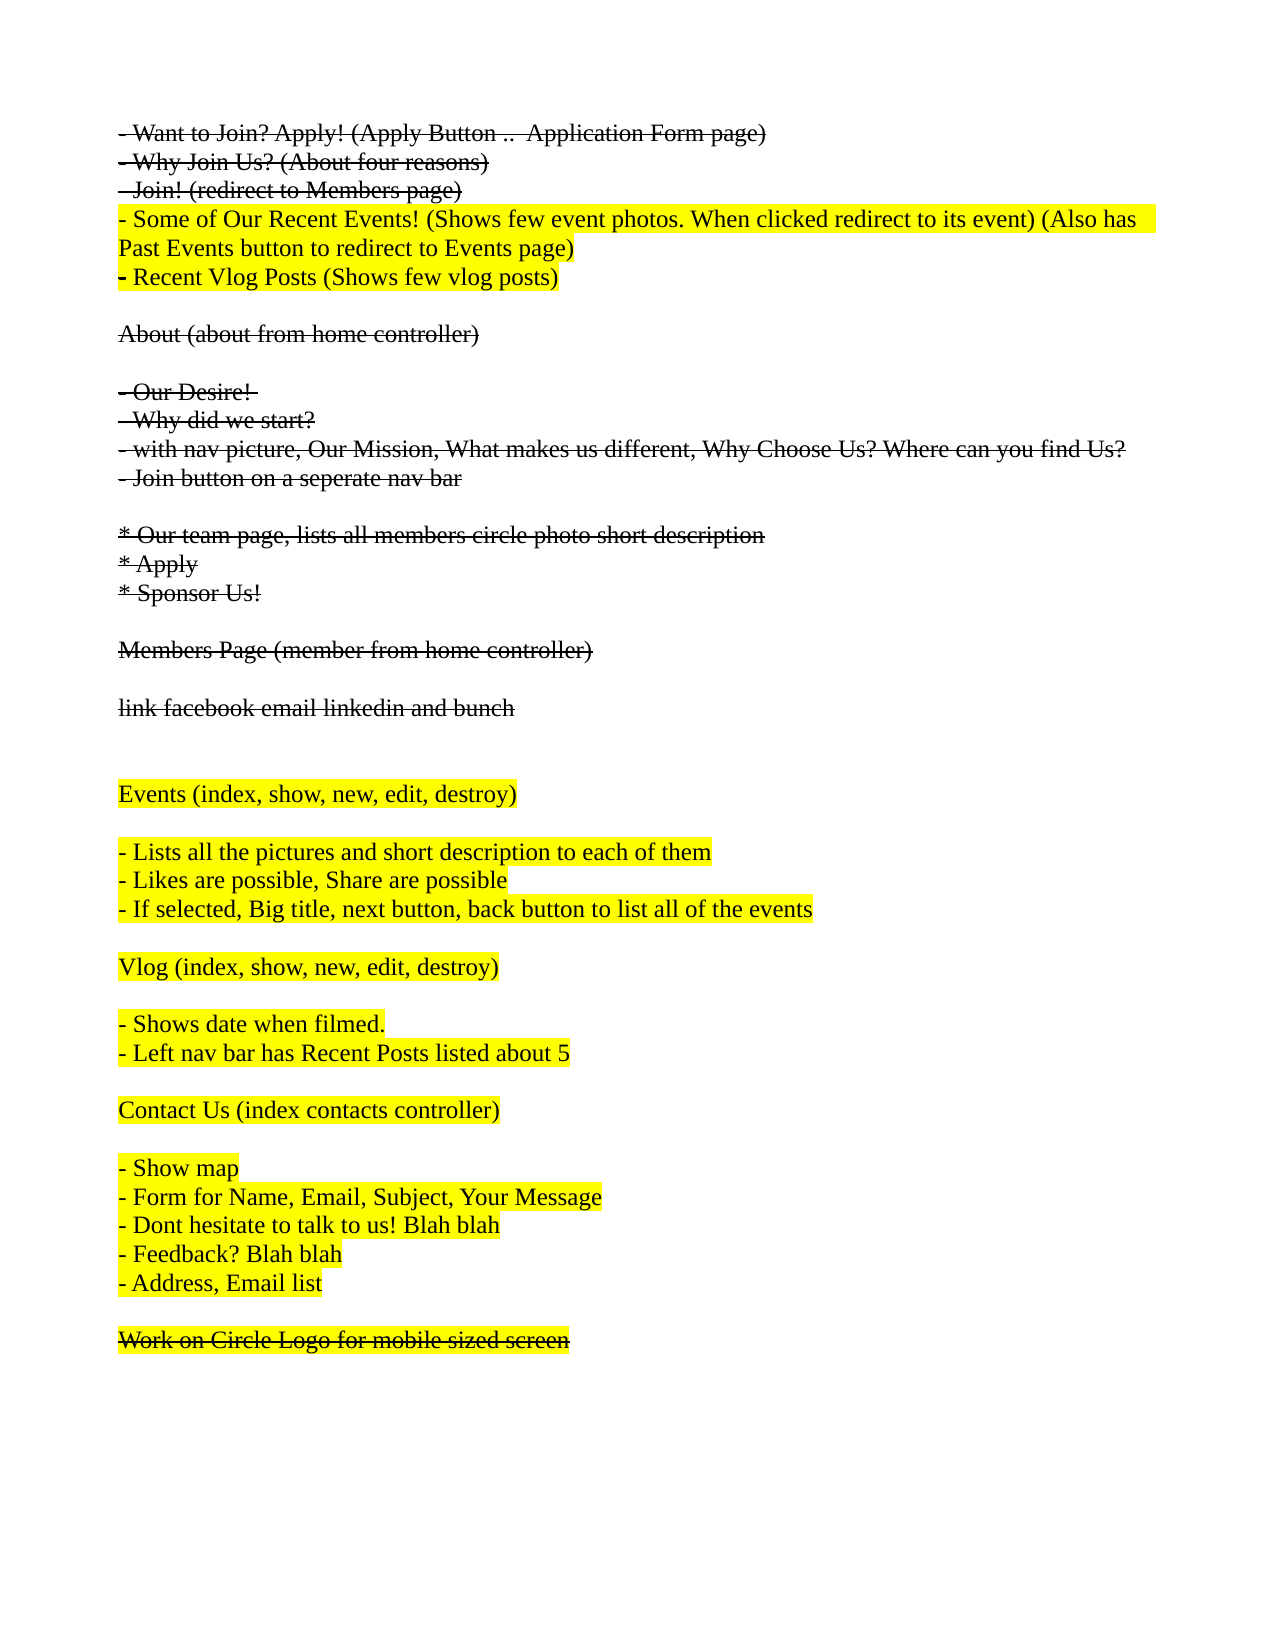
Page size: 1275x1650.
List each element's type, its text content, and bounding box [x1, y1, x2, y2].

text - Feedback? Blah blah [118, 1239, 1157, 1268]
text Contact Us (index contacts controller) [118, 1096, 1157, 1124]
text Work on Circle Logo for mobile sized screen [118, 1326, 1157, 1354]
text - Join! (redirect to Members page) [118, 176, 1157, 204]
text - Join button on a seperate nav bar [118, 463, 1157, 492]
text Vlog (index, show, new, edit, destroy) [118, 952, 1157, 981]
text - Want to Join? Apply! (Apply Button .. Application Form page) [118, 118, 1157, 147]
text * Apply [118, 549, 1157, 578]
text - Recent Vlog Posts (Shows few vlog posts) [118, 262, 1157, 291]
text About (about from home controller) [118, 319, 1157, 348]
text link facebook email linkedin and bunch [118, 693, 1157, 722]
text - Lists all the pictures and short description to each of them [118, 837, 1157, 866]
text - If selected, Big title, next button, back button to list all of the events [118, 894, 1157, 923]
text - Our Desire! [118, 377, 1157, 406]
text * Our team page, lists all members circle photo short description [118, 521, 1157, 549]
text - Form for Name, Email, Subject, Your Message [118, 1182, 1157, 1211]
text Members Page (member from home controller) [118, 636, 1157, 664]
text - Show map [118, 1153, 1157, 1182]
text - Dont hesitate to talk to us! Blah blah [118, 1211, 1157, 1239]
text - Likes are possible, Share are possible [118, 866, 1157, 894]
text * Sponsor Us! [118, 578, 1157, 607]
text - with nav picture, Our Mission, What makes us different, Why Choose Us? Where can you find Us? [118, 434, 1157, 463]
text - Shows date when filmed. [118, 1009, 1157, 1038]
text - Address, Email list [118, 1268, 1157, 1297]
text - Left nav bar has Recent Posts listed about 5 [118, 1038, 1157, 1067]
text - Some of Our Recent Events! (Shows few event photos. When clicked redirect to its event) (Also has Past Events button to redirect to Events page) [118, 204, 1157, 262]
text - Why Join Us? (About four reasons) [118, 147, 1157, 176]
text Events (index, show, new, edit, destroy) [118, 779, 1157, 808]
text - Why did we start? [118, 406, 1157, 434]
